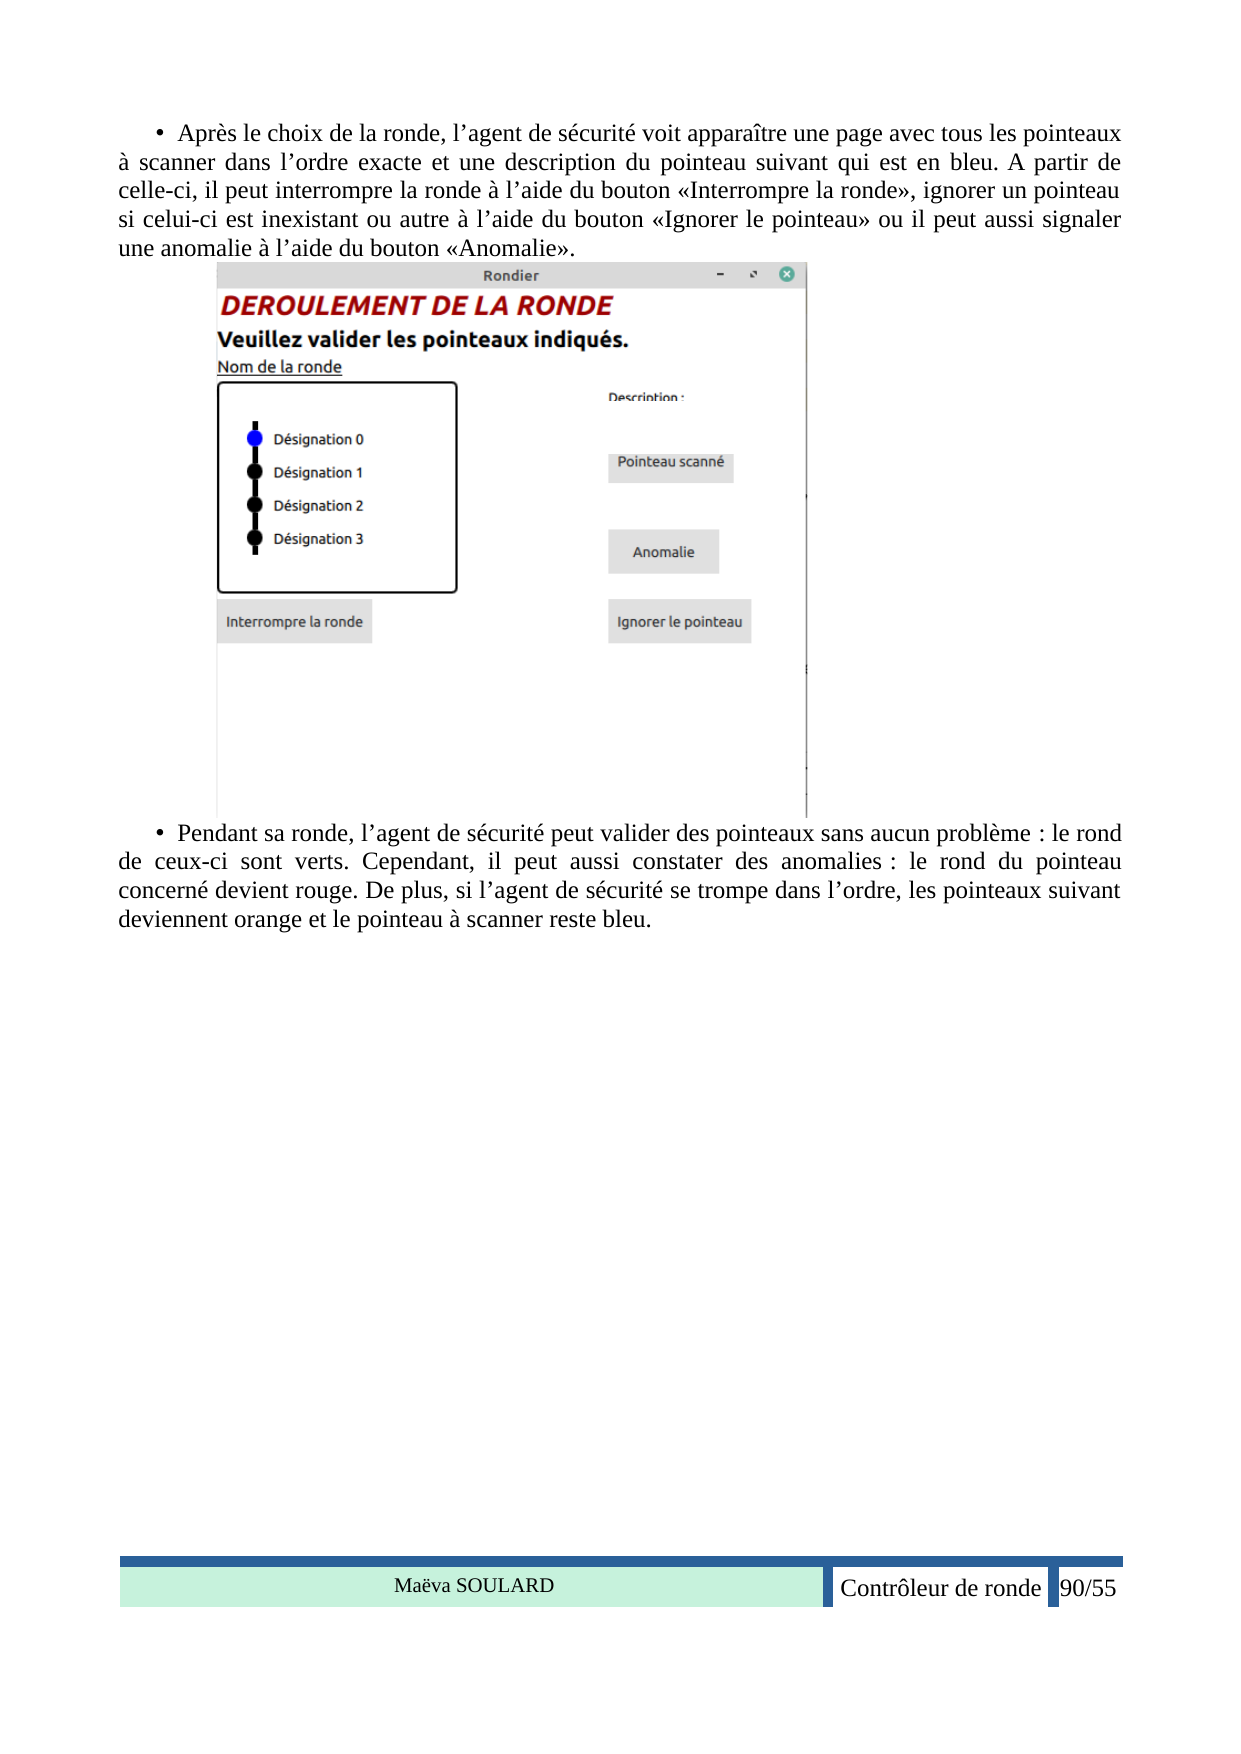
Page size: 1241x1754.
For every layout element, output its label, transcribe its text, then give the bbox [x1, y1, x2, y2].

list Après le choix de la ronde, l’agent de sécurité voit apparaître une page avec tous les pointeaux à scanner dans l’ordre exacte et une description du pointeau suivant qui est en bleu. A partir de celle-ci, il peut interrompre la ronde à l’aide du bouton «Interrompre la ronde», ignorer un pointeau si celui-ci est inexistant ou autre à l’aide du bouton «Ignorer le pointeau» ou il peut aussi signaler une anomalie à l’aide du bouton «Anomalie». [118, 118, 1122, 262]
picture [216, 262, 808, 818]
list Pendant sa ronde, l’agent de sécurité peut valider des pointeaux sans aucun problème : le rond de ceux-ci sont verts. Cependant, il peut aussi constater des anomalies : le rond du pointeau concerné devient rouge. De plus, si l’agent de sécurité se trompe dans l’ordre, les pointeaux suivant deviennent orange et le pointeau à scanner reste bleu. [118, 818, 1122, 933]
